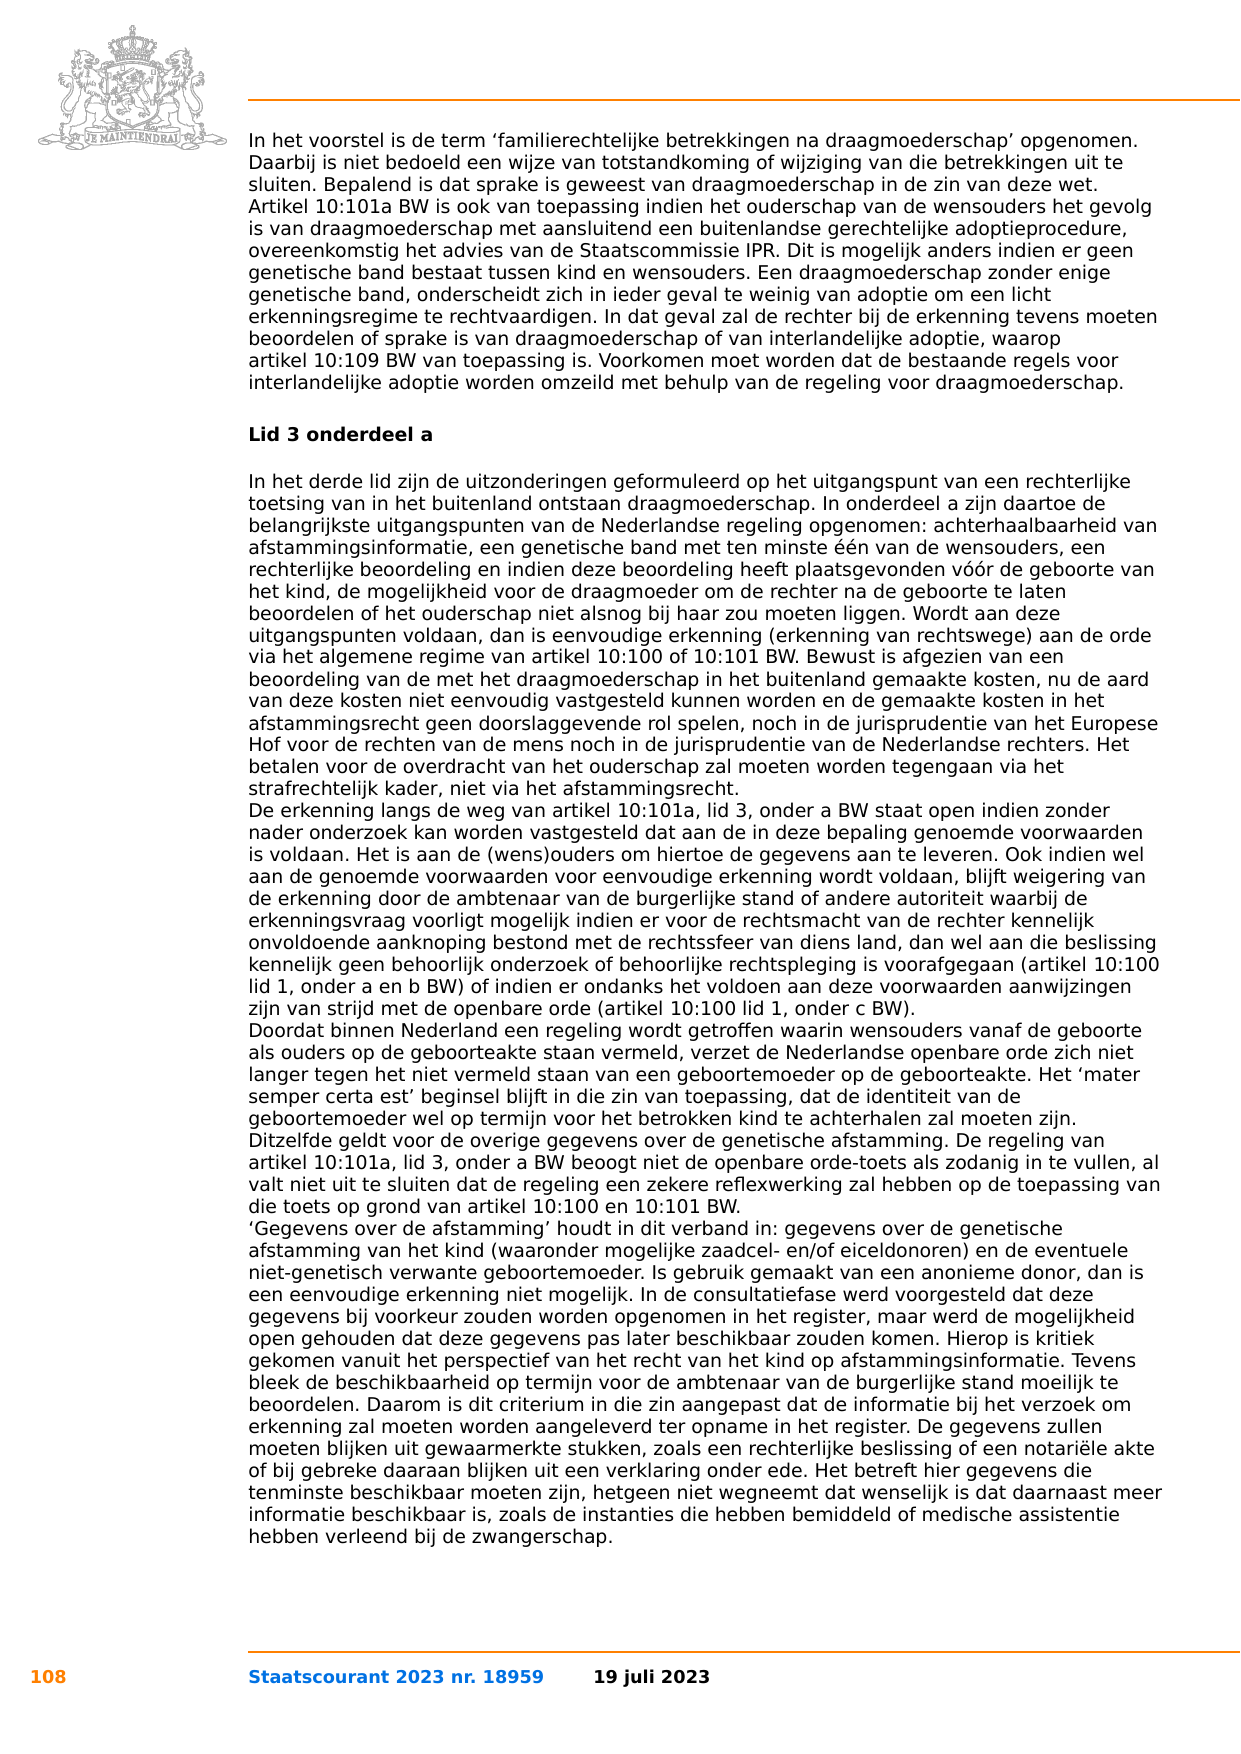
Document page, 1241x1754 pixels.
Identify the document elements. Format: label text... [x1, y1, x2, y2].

subtitle Lid 3 onderdeel a [248, 424, 1163, 446]
text ‘Gegevens over de afstamming’ houdt in dit verband in: gegevens over de genetische afstamming van het kind (waaronder mogelijke zaadcel- en/of eiceldonoren) en de eventuele niet-genetisch verwante geboortemoeder. Is gebruik gemaakt van een anonieme donor, dan is een eenvoudige erkenning niet mogelijk. In de consultatiefase werd voorgesteld dat deze gegevens bij voorkeur zouden worden opgenomen in het register, maar werd de mogelijkheid open gehouden dat deze gegevens pas later beschikbaar zouden komen. Hierop is kritiek gekomen vanuit het perspectief van het recht van het kind op afstammingsinformatie. Tevens bleek de beschikbaarheid op termijn voor de ambtenaar van de burgerlijke stand moeilijk te beoordelen. Daarom is dit criterium in die zin aangepast dat de informatie bij het verzoek om erkenning zal moeten worden aangeleverd ter opname in het register. De gegevens zullen moeten blijken uit gewaarmerkte stukken, zoals een rechterlijke beslissing of een notariële akte of bij gebreke daaraan blijken uit een verklaring onder ede. Het betreft hier gegevens die tenminste beschikbaar moeten zijn, hetgeen niet wegneemt dat wenselijk is dat daarnaast meer informatie beschikbaar is, zoals de instanties die hebben bemiddeld of medische assistentie hebben verleend bij de zwangerschap. [248, 1218, 1163, 1548]
text Doordat binnen Nederland een regeling wordt getroffen waarin wensouders vanaf de geboorte als ouders op de geboorteakte staan vermeld, verzet de Nederlandse openbare orde zich niet langer tegen het niet vermeld staan van een geboortemoeder op de geboorteakte. Het ‘mater semper certa est’ beginsel blijft in die zin van toepassing, dat de identiteit van de geboortemoeder wel op termijn voor het betrokken kind te achterhalen zal moeten zijn. Ditzelfde geldt voor de overige gegevens over de genetische afstamming. De regeling van artikel 10:101a, lid 3, onder a BW beoogt niet de openbare orde-toets als zodanig in te vullen, al valt niet uit te sluiten dat de regeling een zekere reflexwerking zal hebben op de toepassing van die toets op grond van artikel 10:100 en 10:101 BW. [248, 1020, 1163, 1218]
text De erkenning langs de weg van artikel 10:101a, lid 3, onder a BW staat open indien zonder nader onderzoek kan worden vastgesteld dat aan de in deze bepaling genoemde voorwaarden is voldaan. Het is aan de (wens)ouders om hiertoe de gegevens aan te leveren. Ook indien wel aan de genoemde voorwaarden voor eenvoudige erkenning wordt voldaan, blijft weigering van de erkenning door de ambtenaar van de burgerlijke stand of andere autoriteit waarbij de erkenningsvraag voorligt mogelijk indien er voor de rechtsmacht van de rechter kennelijk onvoldoende aanknoping bestond met de rechtssfeer van diens land, dan wel aan die beslissing kennelijk geen behoorlijk onderzoek of behoorlijke rechtspleging is voorafgegaan (artikel 10:100 lid 1, onder a en b BW) of indien er ondanks het voldoen aan deze voorwaarden aanwijzingen zijn van strijd met de openbare orde (artikel 10:100 lid 1, onder c BW). [248, 800, 1163, 1020]
text In het derde lid zijn de uitzonderingen geformuleerd op het uitgangspunt van een rechterlijke toetsing van in het buitenland ontstaan draagmoederschap. In onderdeel a zijn daartoe de belangrijkste uitgangspunten van de Nederlandse regeling opgenomen: achterhaalbaarheid van afstammingsinformatie, een genetische band met ten minste één van de wensouders, een rechterlijke beoordeling en indien deze beoordeling heeft plaatsgevonden vóór de geboorte van het kind, de mogelijkheid voor de draagmoeder om de rechter na de geboorte te laten beoordelen of het ouderschap niet alsnog bij haar zou moeten liggen. Wordt aan deze uitgangspunten voldaan, dan is eenvoudige erkenning (erkenning van rechtswege) aan de orde via het algemene regime van artikel 10:100 of 10:101 BW. Bewust is afgezien van een beoordeling van de met het draagmoederschap in het buitenland gemaakte kosten, nu de aard van deze kosten niet eenvoudig vastgesteld kunnen worden en de gemaakte kosten in het afstammingsrecht geen doorslaggevende rol spelen, noch in de jurisprudentie van het Europese Hof voor de rechten van de mens noch in de jurisprudentie van de Nederlandse rechters. Het betalen voor de overdracht van het ouderschap zal moeten worden tegengaan via het strafrechtelijk kader, niet via het afstammingsrecht. [248, 471, 1163, 800]
text In het voorstel is de term ‘familierechtelijke betrekkingen na draagmoederschap’ opgenomen. Daarbij is niet bedoeld een wijze van totstandkoming of wijziging van die betrekkingen uit te sluiten. Bepalend is dat sprake is geweest van draagmoederschap in de zin van deze wet. Artikel 10:101a BW is ook van toepassing indien het ouderschap van de wensouders het gevolg is van draagmoederschap met aansluitend een buitenlandse gerechtelijke adoptieprocedure, overeenkomstig het advies van de Staatscommissie IPR. Dit is mogelijk anders indien er geen genetische band bestaat tussen kind en wensouders. Een draagmoederschap zonder enige genetische band, onderscheidt zich in ieder geval te weinig van adoptie om een licht erkenningsregime te rechtvaardigen. In dat geval zal de rechter bij de erkenning tevens moeten beoordelen of sprake is van draagmoederschap of van interlandelijke adoptie, waarop artikel 10:109 BW van toepassing is. Voorkomen moet worden dat de bestaande regels voor interlandelijke adoptie worden omzeild met behulp van de regeling voor draagmoederschap. [248, 130, 1163, 394]
picture [38, 25, 227, 150]
